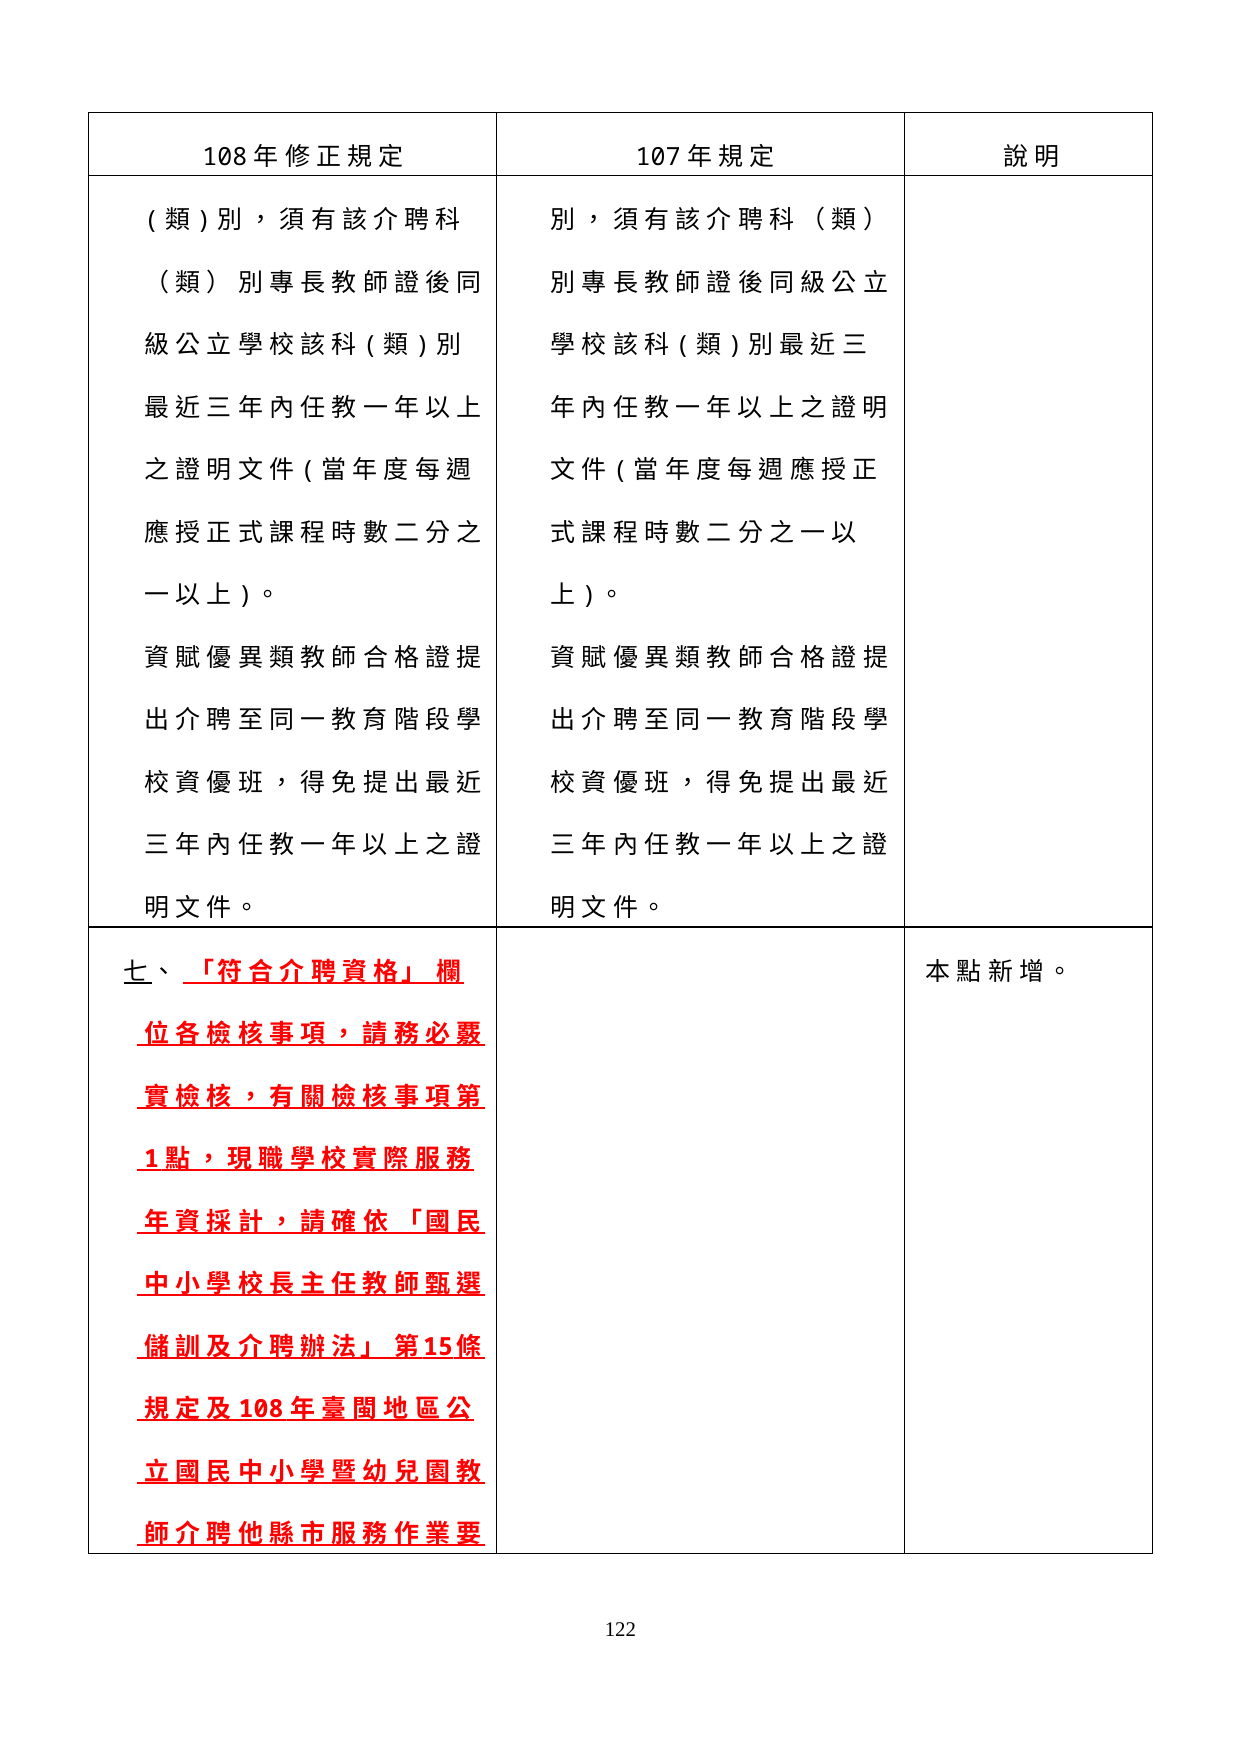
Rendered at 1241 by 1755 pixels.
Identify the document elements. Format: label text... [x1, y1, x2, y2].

table_header 107年規定 [497, 113, 904, 175]
table_cell [905, 176, 1152, 926]
table_cell (類)別，須有該介聘科（類）別專長教師證後同級公立學校該科(類)別最近三年內任教一年以上之證明文件(當年度每週應授正式課程時數二分之一以上)。 資賦優異類教師合格證提出介聘至同一教育階段學校資優班，得免提出最近三年內任教一年以上之證明文件。 [89, 176, 496, 926]
table_header 說明 [905, 113, 1152, 175]
table_cell 本點新增。 [905, 928, 1152, 1552]
table_cell 七、「符合介聘資格」欄位各檢核事項，請務必覈實檢核，有關檢核事項第1點，現職學校實際服務年資採計，請確依「國民中小學校長主任教師甄選儲訓及介聘辦法」第15條規定及108年臺閩地區公立國民中小學暨幼兒園教師介聘他縣市服務作業要 [89, 928, 496, 1552]
table_cell [497, 928, 904, 1552]
table_cell 別，須有該介聘科（類）別專長教師證後同級公立學校該科(類)別最近三年內任教一年以上之證明文件(當年度每週應授正式課程時數二分之一以上)。 資賦優異類教師合格證提出介聘至同一教育階段學校資優班，得免提出最近三年內任教一年以上之證明文件。 [497, 176, 904, 926]
table_header 108年修正規定 [89, 113, 496, 175]
